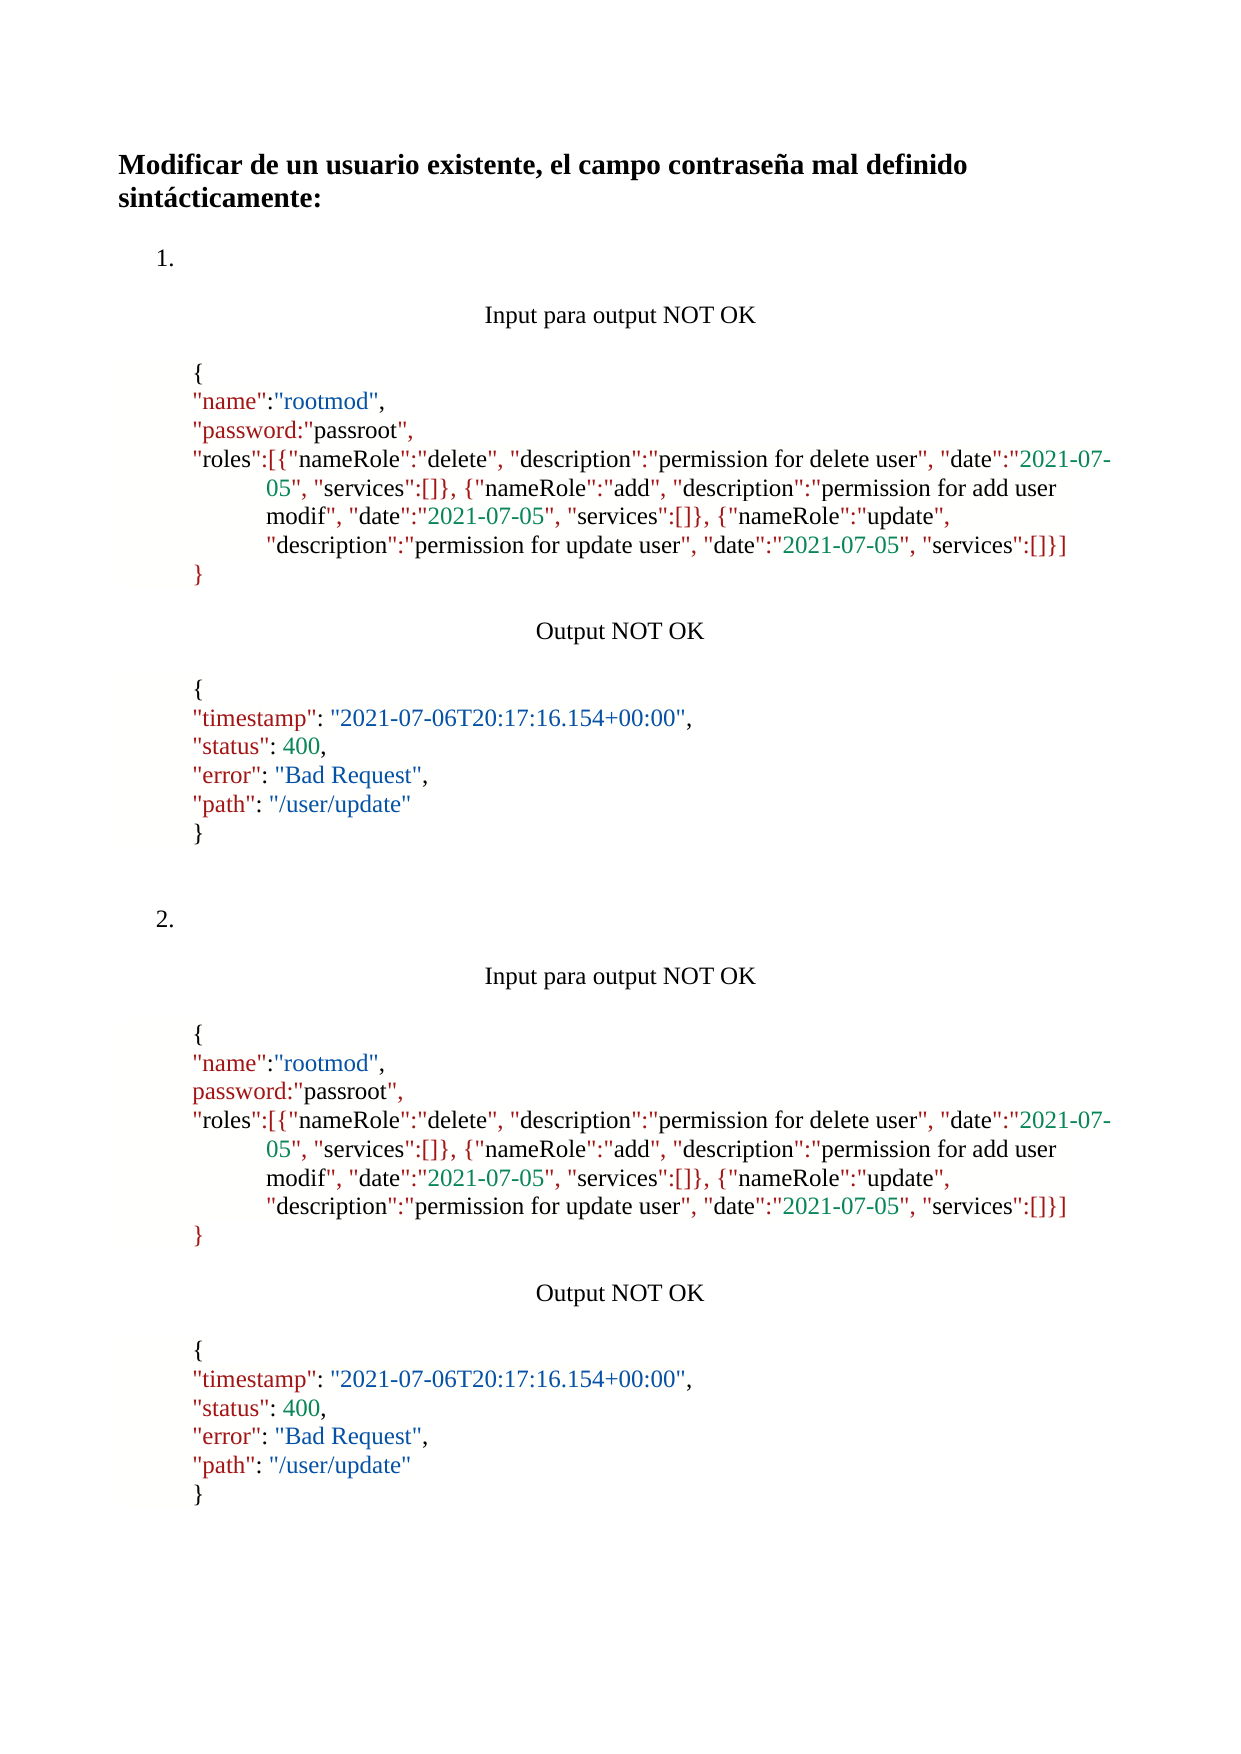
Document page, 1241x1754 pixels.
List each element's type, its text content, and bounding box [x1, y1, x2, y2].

text } [118, 1220, 1122, 1249]
text "path": "/user/update" [118, 789, 1122, 818]
text "name":"rootmod", [118, 1048, 1122, 1076]
text "status": 400, [118, 731, 1122, 760]
text "password:"passroot", [118, 415, 1122, 444]
text Output NOT OK [118, 1278, 1122, 1306]
text Input para output NOT OK [118, 300, 1122, 329]
text { [118, 1335, 1122, 1364]
text } [118, 559, 1122, 588]
text "name":"rootmod", [118, 386, 1122, 415]
text "error": "Bad Request", [118, 1421, 1122, 1450]
text "roles":[{"nameRole":"delete", "description":"permission for delete user", "date":"2021-07- 05", "services":[]}, {"nameRole":"add", "description":"permission for add user modif", "date":"2021-07-05", "services":[]}, {"nameRole":"update", "description":"permission for update user", "date":"2021-07-05", "services":[]}] [118, 444, 1122, 559]
text } [118, 818, 1122, 846]
text "timestamp": "2021-07-06T20:17:16.154+00:00", [118, 1364, 1122, 1393]
text Output NOT OK [118, 616, 1122, 645]
text "status": 400, [118, 1393, 1122, 1421]
text { [118, 358, 1122, 386]
text { [118, 674, 1122, 703]
text "path": "/user/update" [118, 1450, 1122, 1479]
text Modificar de un usuario existente, el campo contraseña mal definido sintácticamente: [118, 147, 1122, 214]
text Input para output NOT OK [118, 961, 1122, 990]
text } [118, 1479, 1122, 1508]
text "roles":[{"nameRole":"delete", "description":"permission for delete user", "date":"2021-07- 05", "services":[]}, {"nameRole":"add", "description":"permission for add user modif", "date":"2021-07-05", "services":[]}, {"nameRole":"update", "description":"permission for update user", "date":"2021-07-05", "services":[]}] [118, 1105, 1122, 1220]
text "timestamp": "2021-07-06T20:17:16.154+00:00", [118, 703, 1122, 731]
text { [118, 1019, 1122, 1048]
text password:"passroot", [118, 1076, 1122, 1105]
text "error": "Bad Request", [118, 760, 1122, 789]
